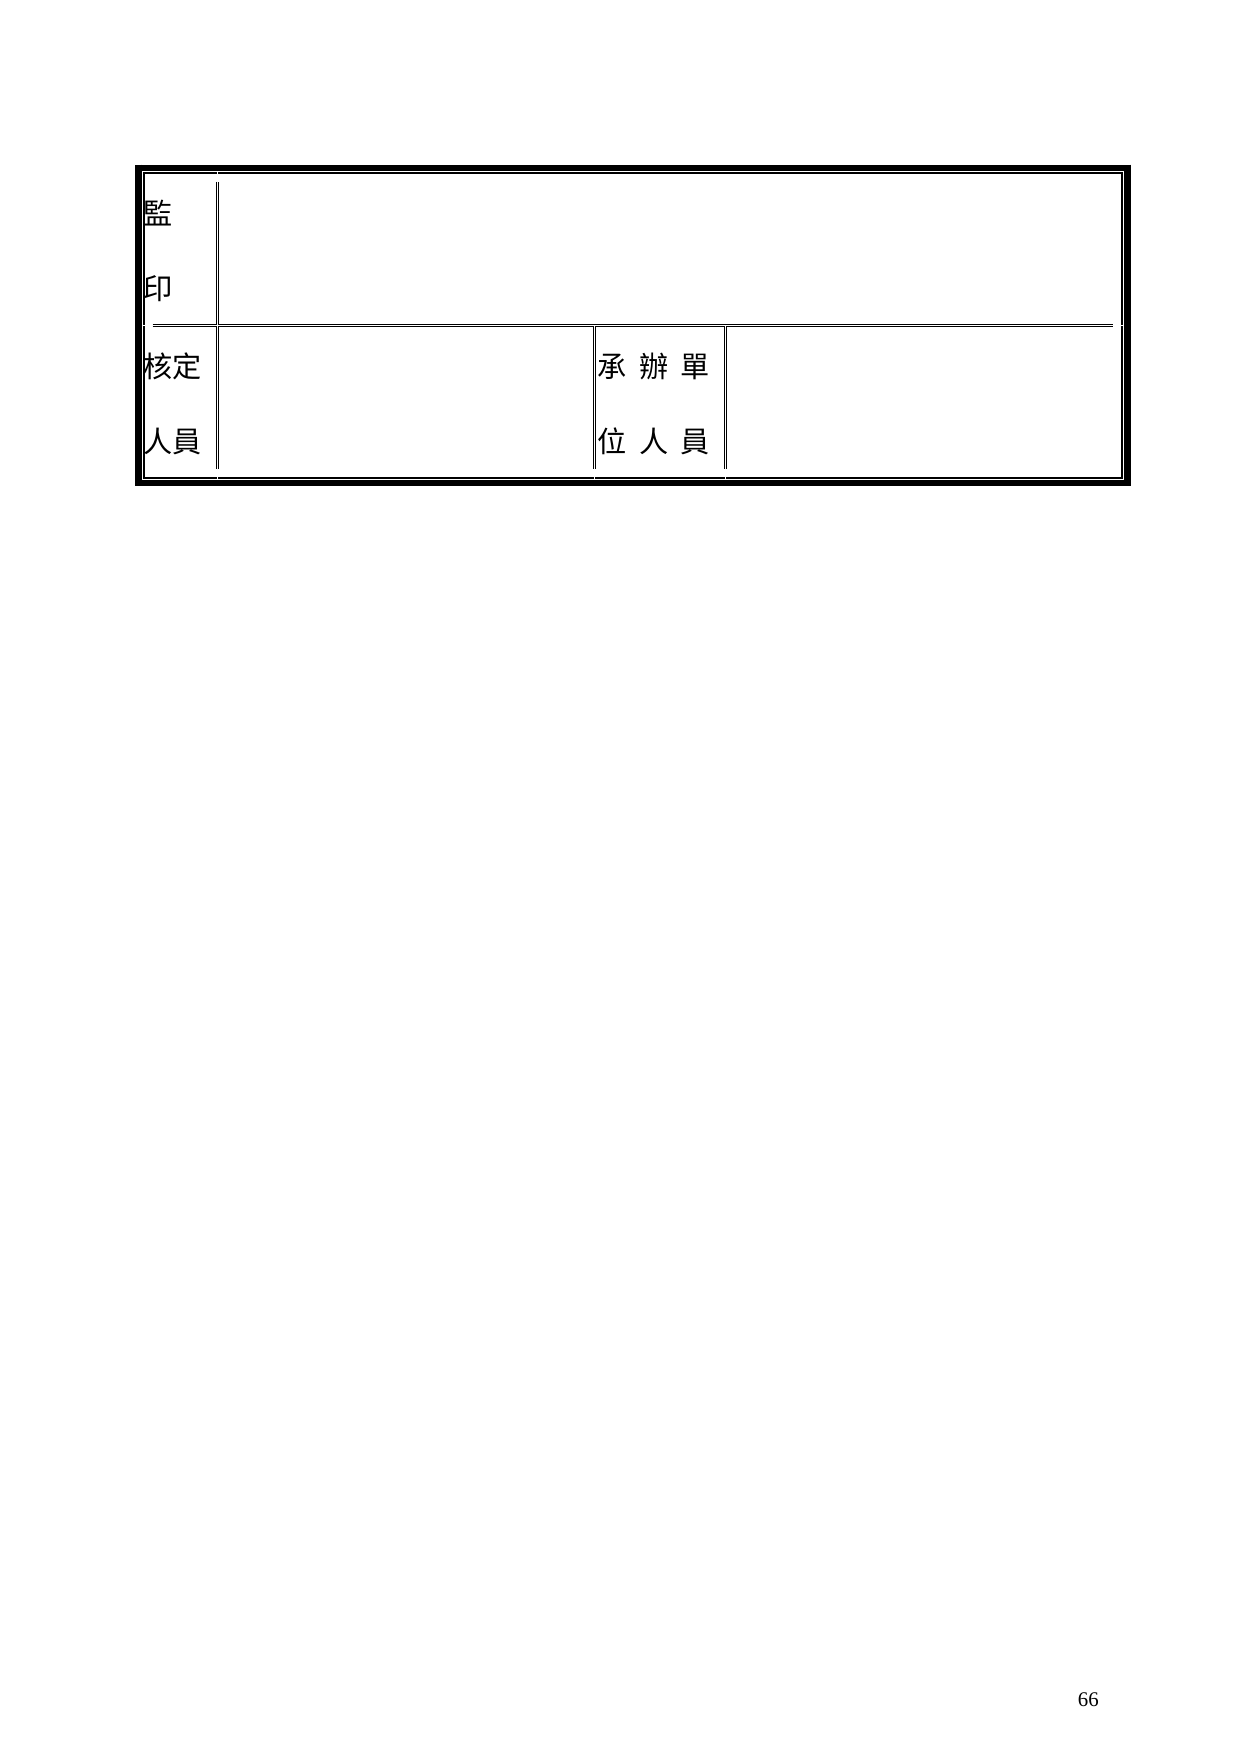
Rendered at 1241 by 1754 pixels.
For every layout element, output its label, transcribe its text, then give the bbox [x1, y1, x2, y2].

table_cell 核定 人員 [142, 324, 218, 477]
table_header [218, 174, 1121, 324]
table_cell 承辦單 位人員 [595, 325, 726, 477]
table_header 監 印 [142, 171, 218, 324]
table_cell [726, 324, 1124, 477]
table_cell [218, 327, 594, 477]
